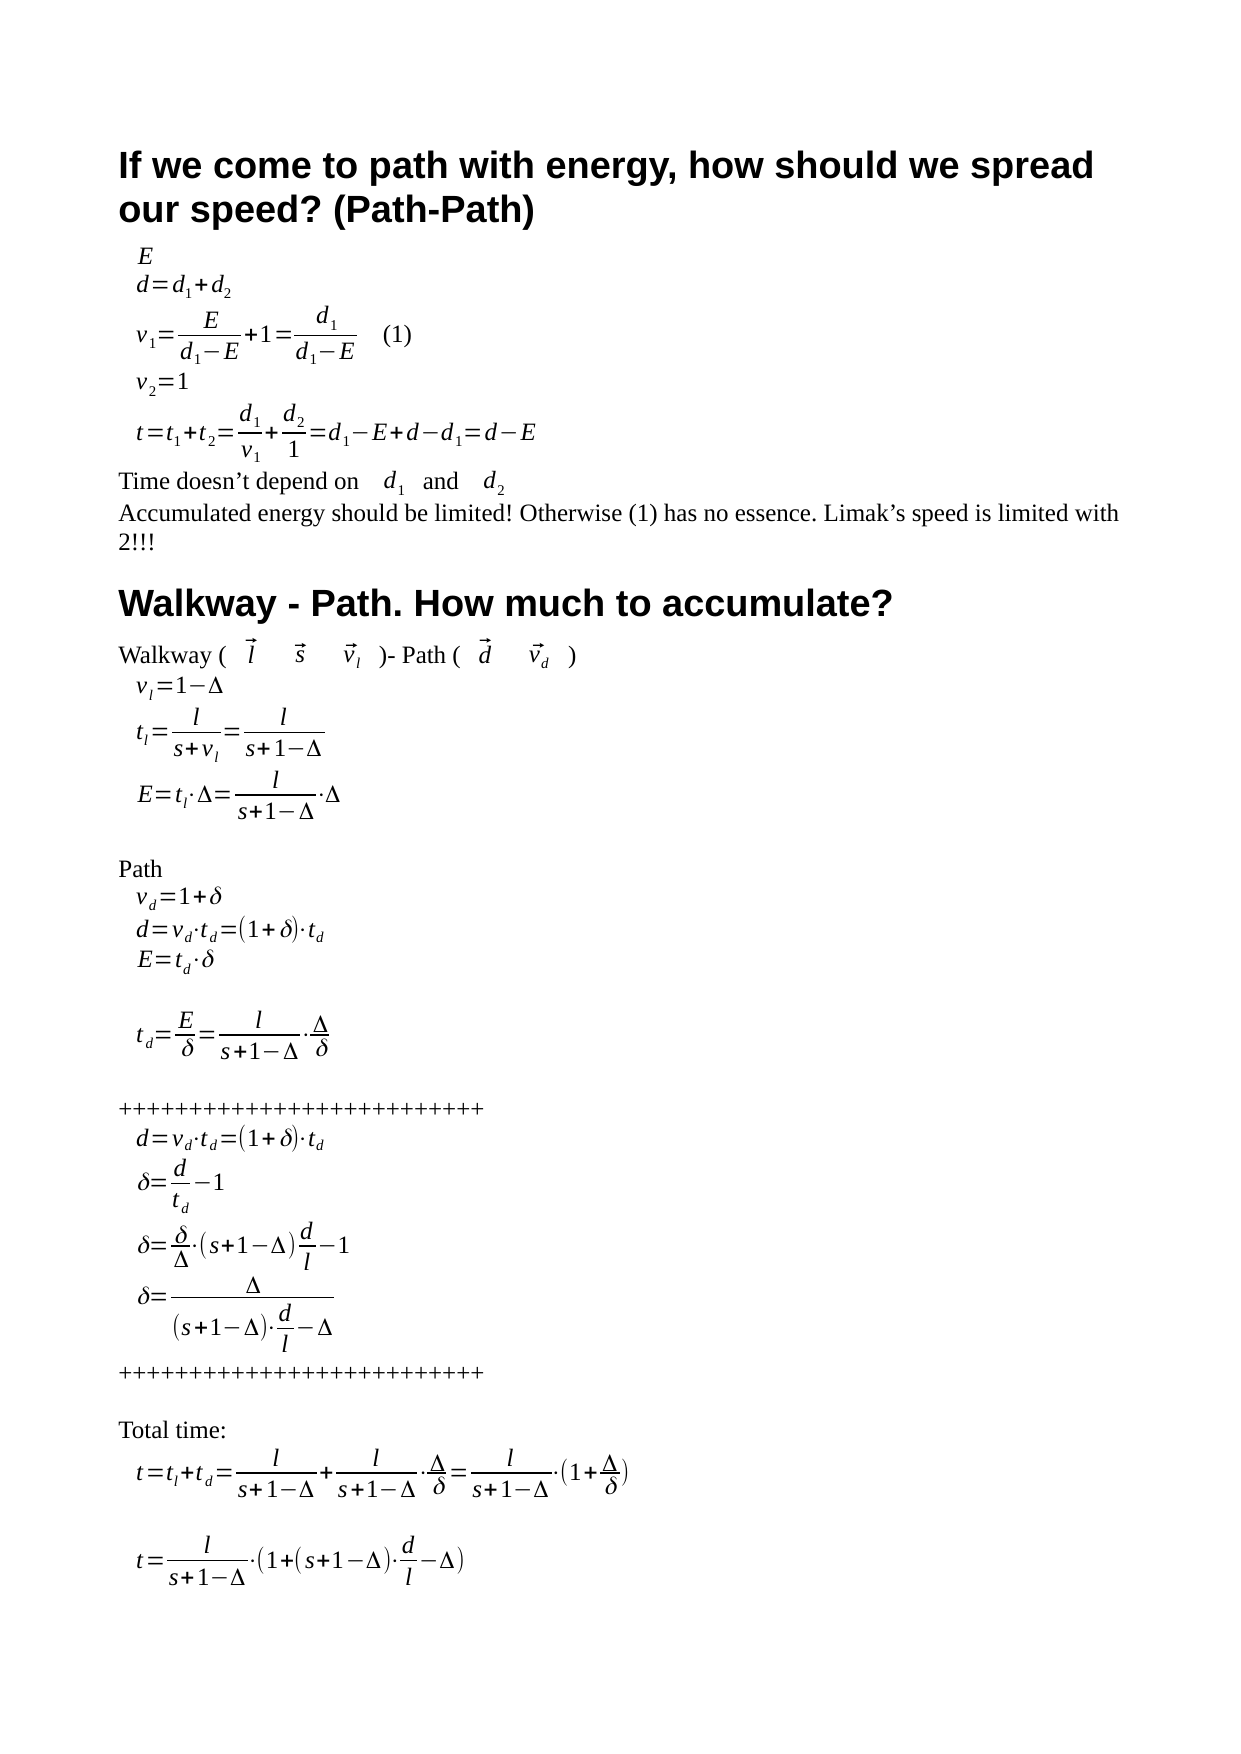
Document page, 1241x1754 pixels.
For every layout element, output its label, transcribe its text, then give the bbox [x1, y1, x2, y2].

text Accumulated energy should be limited! Otherwise (1) has no essence. Limak’s speed is limited with 2!!! [118, 498, 1122, 556]
text Path [118, 854, 1122, 883]
text ++++++++++++++++++++++++++ [118, 1358, 1122, 1387]
text Total time: [118, 1416, 1122, 1444]
text ++++++++++++++++++++++++++ [118, 1094, 1122, 1123]
subtitle If we come to path with energy, how should we spread our speed? (Path-Path) [118, 143, 1122, 230]
subtitle Walkway - Path. How much to accumulate? [118, 581, 1122, 624]
text (1) [118, 302, 1122, 368]
text Walkway ()- Path () [118, 637, 1122, 672]
text Time doesn’t depend on and [118, 466, 1122, 498]
